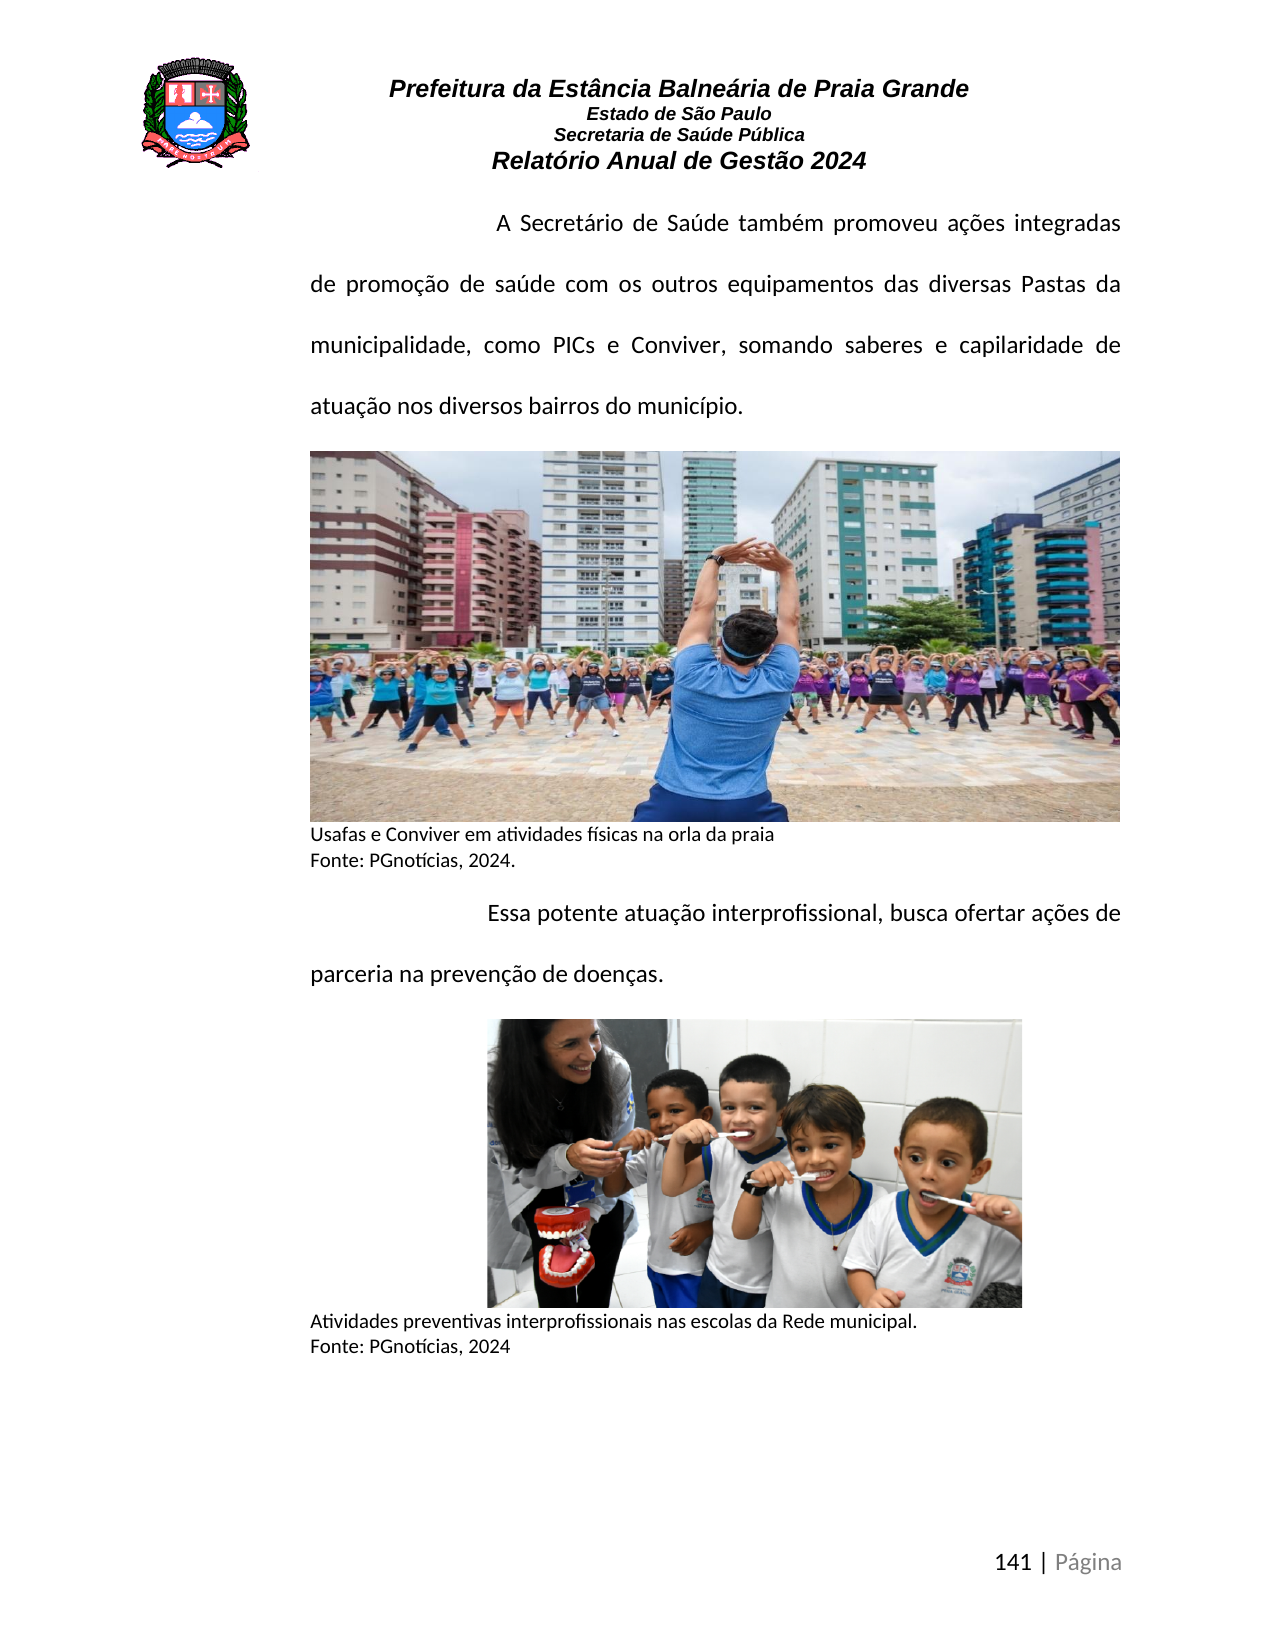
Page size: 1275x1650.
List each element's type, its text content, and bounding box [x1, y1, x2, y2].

text Fonte: PGnotícias, 2024 [310, 1333, 1122, 1359]
text Atividades preventivas interprofissionais nas escolas da Rede municipal. [310, 1308, 1122, 1333]
text Fonte: PGnotícias, 2024. [310, 847, 1122, 872]
picture [132, 55, 259, 172]
text Usafas e Conviver em atividades físicas na orla da praia [310, 821, 1122, 847]
text Essa potente atuação interprofissional, busca ofertar ações de parceria na prevenção de doenças. [310, 898, 1122, 989]
picture [310, 451, 1120, 822]
picture [487, 1019, 1023, 1308]
text A Secretário de Saúde também promoveu ações integradas de promoção de saúde com os outros equipamentos das diversas Pastas da municipalidade, como PICs e Conviver, somando saberes e capilaridade de atuação nos diversos bairros do município. [310, 207, 1122, 420]
